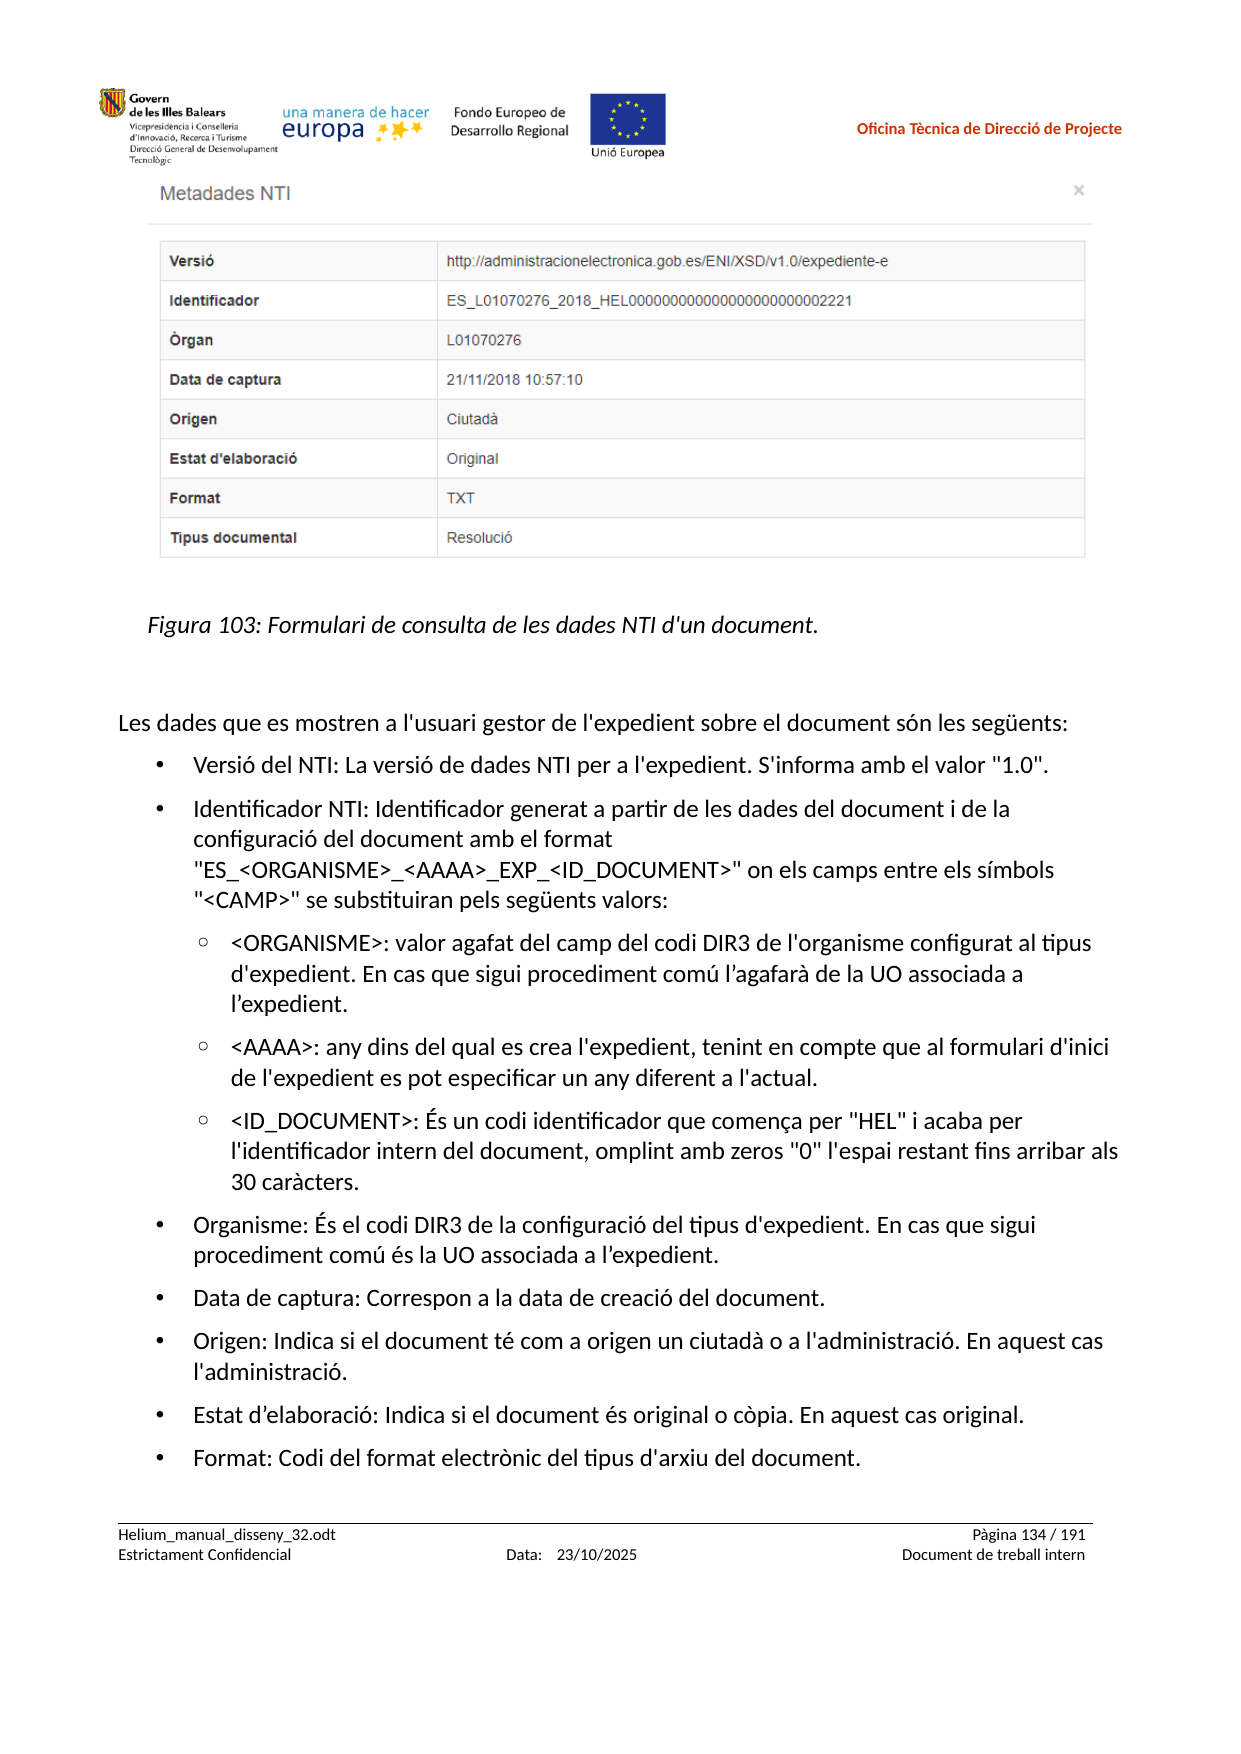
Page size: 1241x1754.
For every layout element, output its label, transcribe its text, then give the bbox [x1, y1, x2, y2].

list Data de captura: Correspon a la data de creació del document. [156, 1282, 1122, 1313]
list Origen: Indica si el document té com a origen un ciutadà o a l'administració. En aquest cas l'administració. [156, 1326, 1122, 1387]
list Estat d’elaboració: Indica si el document és original o còpia. En aquest cas original. [156, 1399, 1122, 1429]
picture [99, 87, 668, 166]
list <ID_DOCUMENT>: És un codi identificador que comença per "HEL" i acaba per l'identificador intern del document, omplint amb zeros "0" l'espai restant fins arribar als 30 caràcters. [193, 1105, 1122, 1196]
list <AAAA>: any dins del qual es crea l'expedient, tenint en compte que al formulari d'inici de l'expedient es pot especificar un any diferent a l'actual. [193, 1031, 1122, 1092]
list <ORGANISME>: valor agafat del camp del codi DIR3 de l'organisme configurat al tipus d'expedient. En cas que sigui procediment comú l’agafarà de la UO associada a l’expedient. [193, 927, 1122, 1019]
list Organisme: És el codi DIR3 de la configuració del tipus d'expedient. En cas que sigui procediment comú és la UO associada a l’expedient. [156, 1209, 1122, 1270]
list Identificador NTI: Identificador generat a partir de les dades del document i de la configuració del document amb el format "ES_<ORGANISME>_<AAAA>_EXP_<ID_DOCUMENT>" on els camps entre els símbols "<CAMP>" se substituiran pels següents valors: [156, 793, 1122, 915]
text Les dades que es mostren a l'usuari gestor de l'expedient sobre el document són les següents: [118, 707, 1122, 737]
list Format: Codi del format electrònic del tipus d'arxiu del document. [156, 1442, 1122, 1473]
text Figura 103: Formulari de consulta de les dades NTI d'un document. [147, 579, 1093, 640]
picture [147, 167, 1094, 579]
list Versió del NTI: La versió de dades NTI per a l'expedient. S'informa amb el valor "1.0". [156, 750, 1122, 780]
